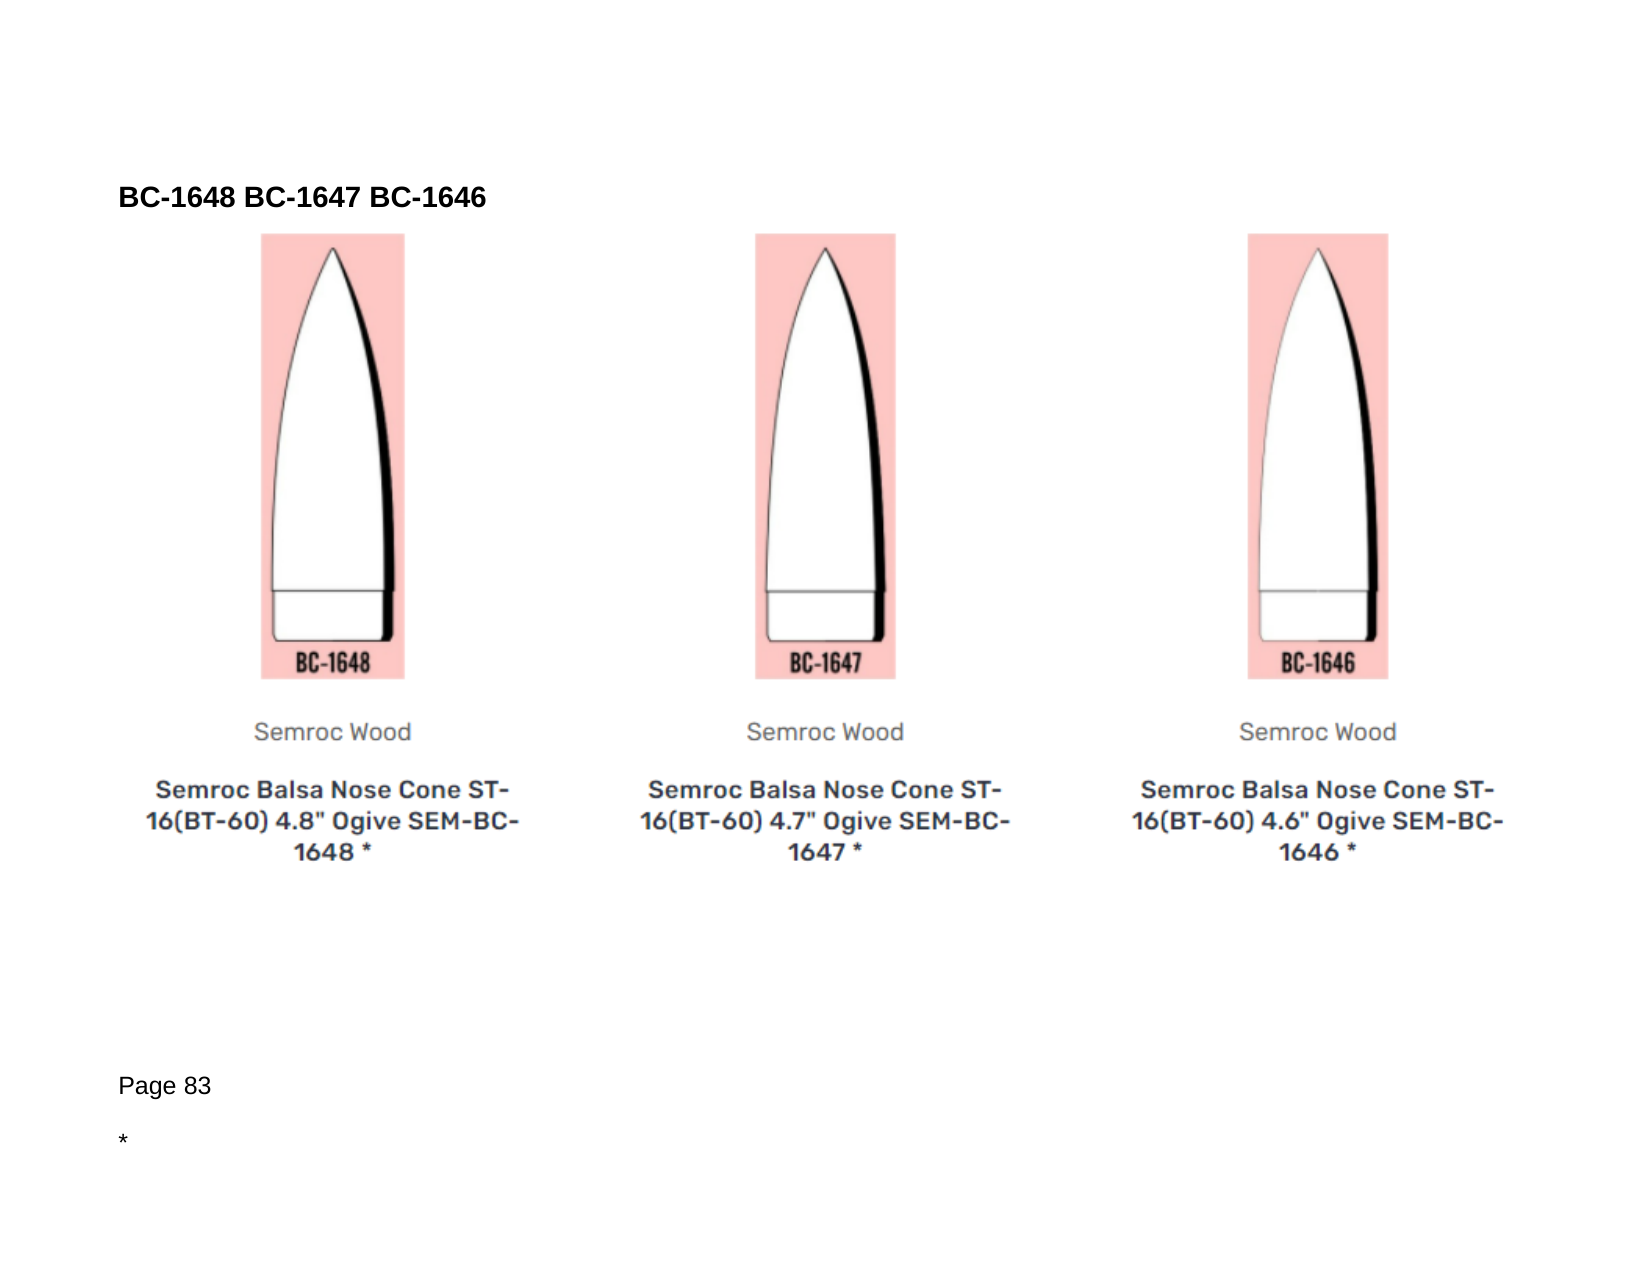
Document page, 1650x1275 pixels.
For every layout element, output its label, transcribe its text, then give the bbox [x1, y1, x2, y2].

picture [133, 226, 1517, 875]
subtitle BC-1648 BC-1647 BC-1646 [118, 180, 1532, 214]
